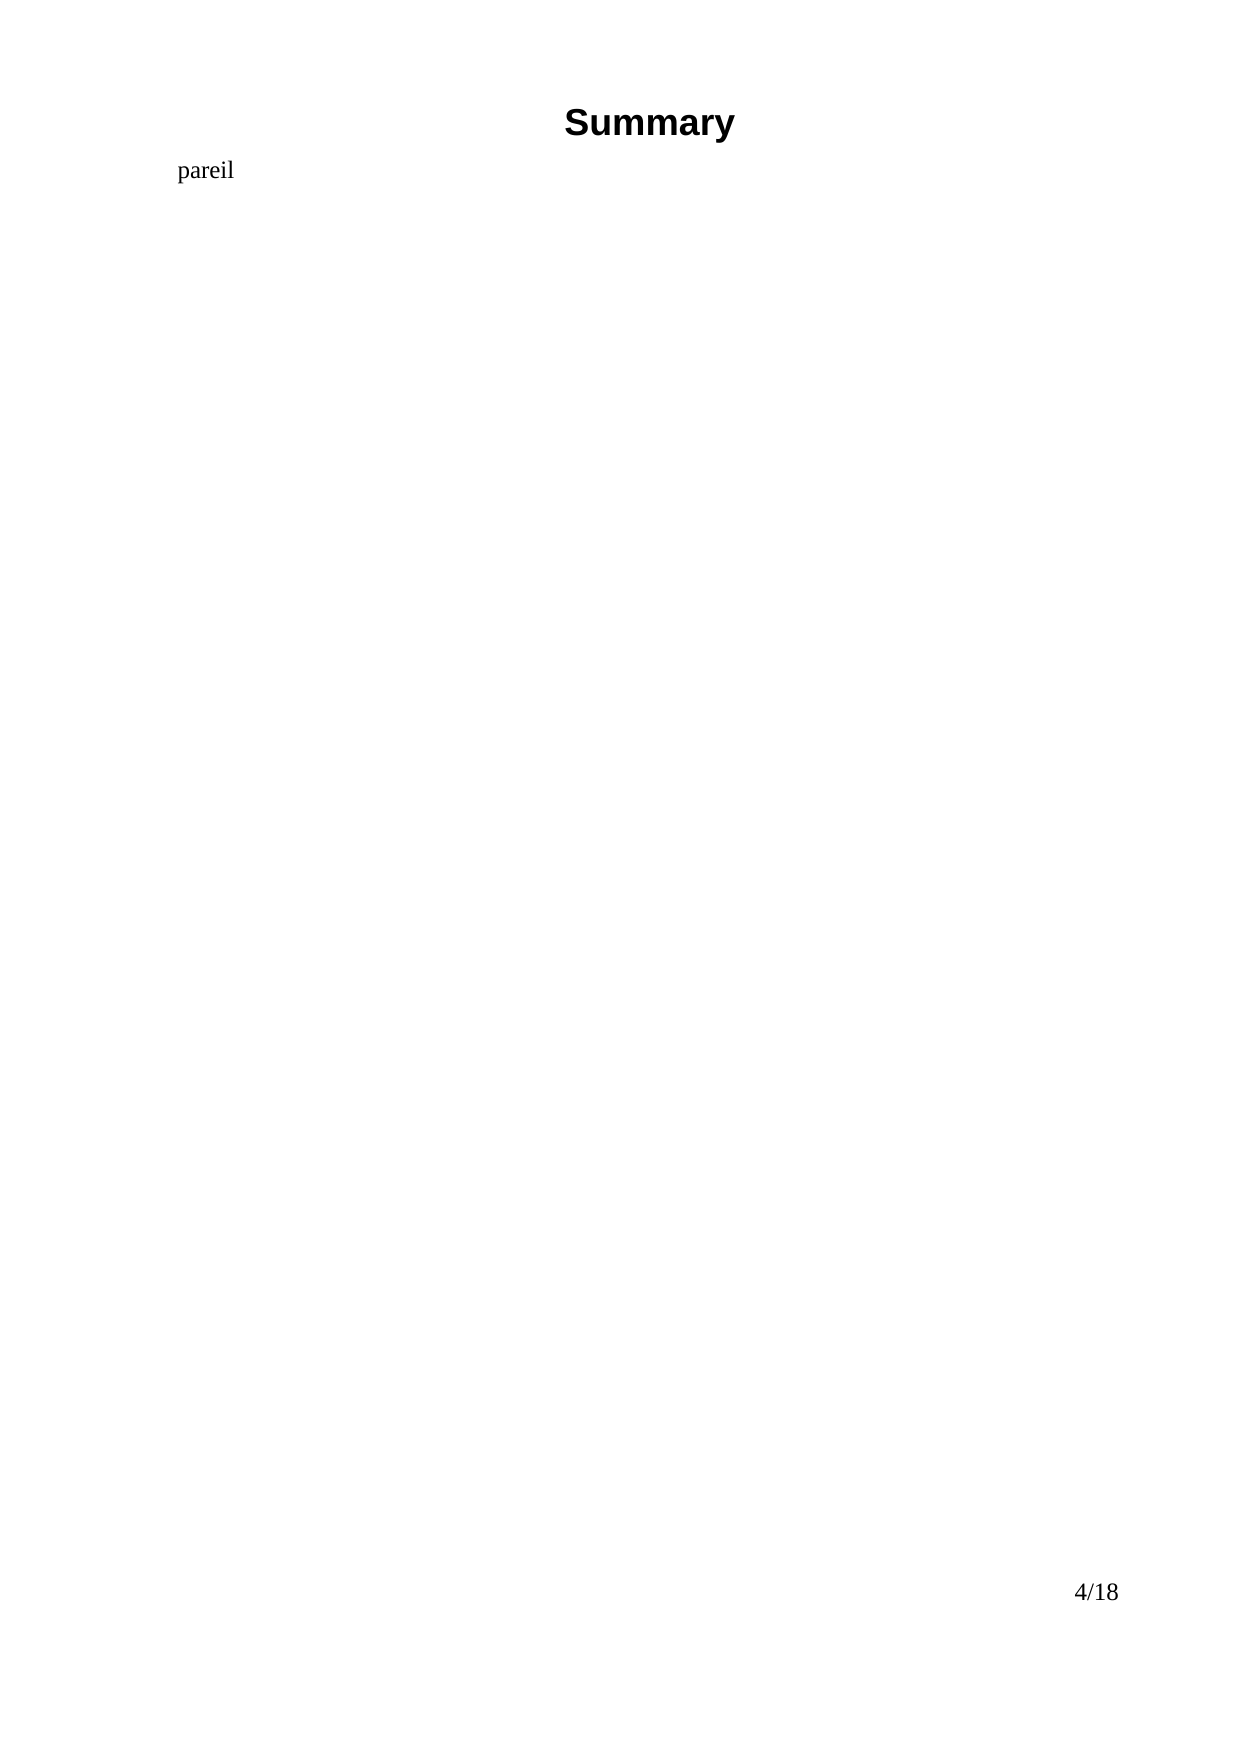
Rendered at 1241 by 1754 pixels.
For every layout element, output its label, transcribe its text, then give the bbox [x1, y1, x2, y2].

subtitle Summary [177, 100, 1122, 143]
text pareil [177, 156, 1122, 184]
